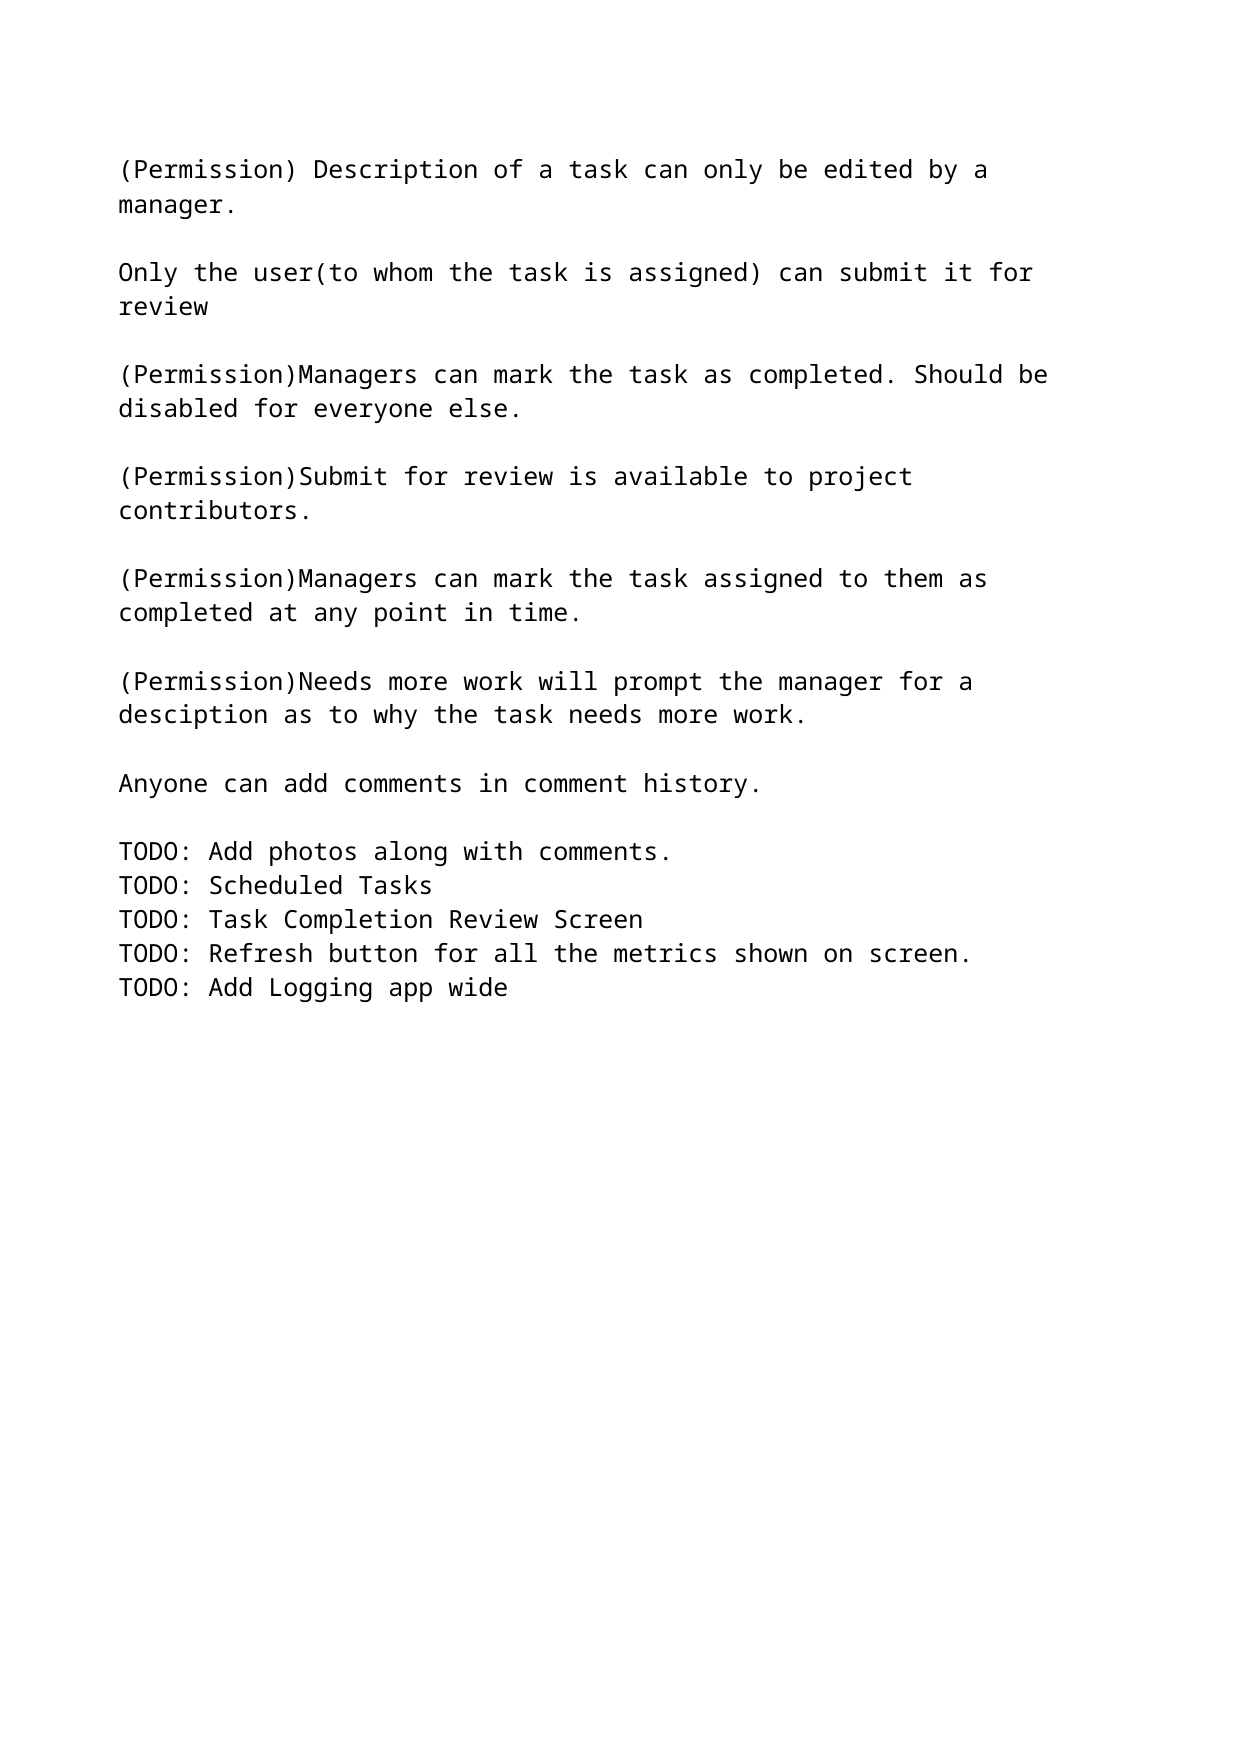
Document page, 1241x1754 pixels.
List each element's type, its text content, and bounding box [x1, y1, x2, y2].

text TODO: Task Completion Review Screen [118, 902, 1122, 936]
text TODO: Refresh button for all the metrics shown on screen. [118, 936, 1122, 970]
text (Permission)Needs more work will prompt the manager for a desciption as to why the task needs more work. [118, 663, 1122, 731]
text TODO: Add photos along with comments. [118, 833, 1122, 867]
text (Permission)Managers can mark the task as completed. Should be disabled for everyone else. [118, 357, 1122, 425]
text TODO: Scheduled Tasks [118, 867, 1122, 902]
text Only the user(to whom the task is assigned) can submit it for review [118, 254, 1122, 322]
text (Permission)Managers can mark the task assigned to them as completed at any point in time. [118, 561, 1122, 629]
text (Permission) Description of a task can only be edited by a manager. [118, 152, 1122, 220]
text Anyone can add comments in comment history. [118, 765, 1122, 799]
text (Permission)Submit for review is available to project contributors. [118, 459, 1122, 527]
text TODO: Add Logging app wide [118, 970, 1122, 1004]
